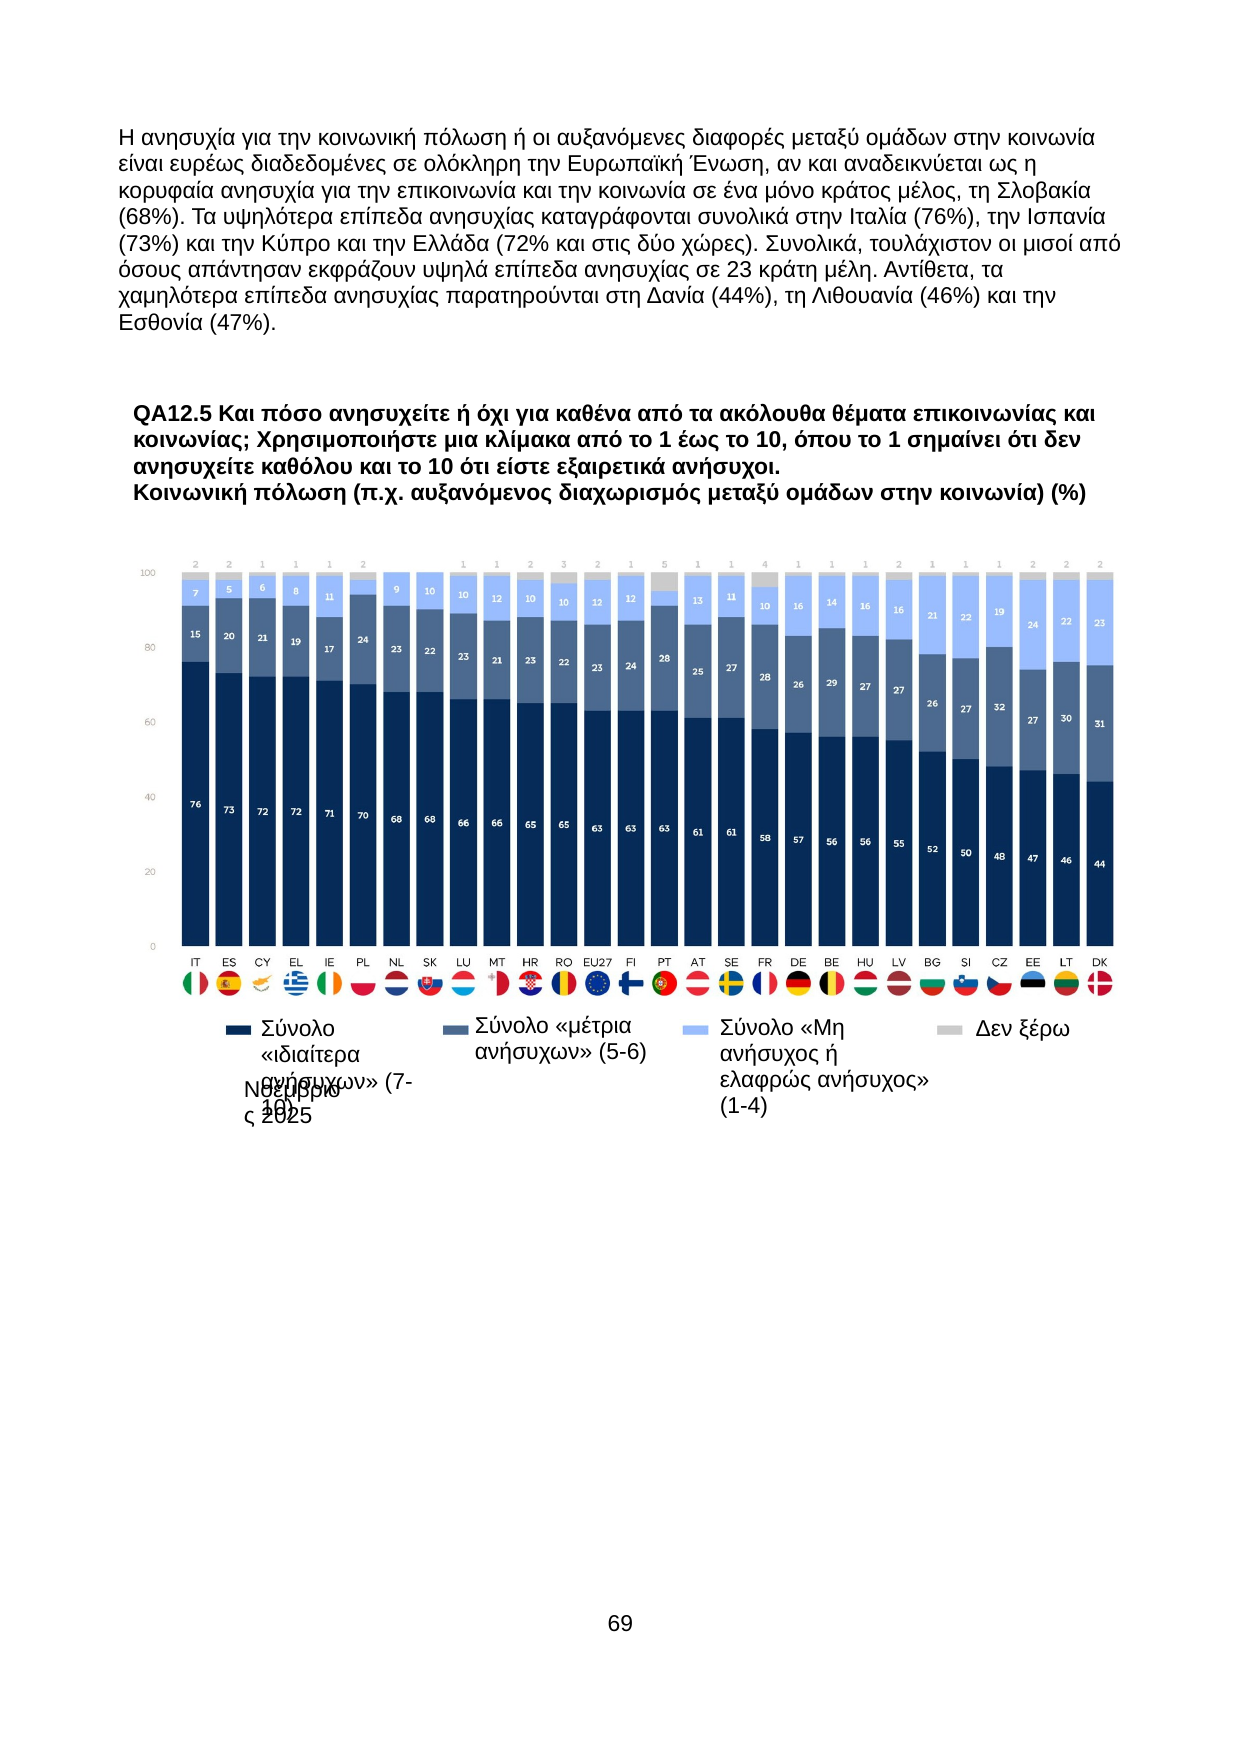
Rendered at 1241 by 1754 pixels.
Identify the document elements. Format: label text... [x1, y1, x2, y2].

picture [603, 1022, 610, 1032]
picture [137, 555, 1120, 1000]
picture [218, 1016, 967, 1038]
text Η ανησυχία για την κοινωνική πόλωση ή οι αυξανόμενες διαφορές μεταξύ ομάδων στην κοινωνία είναι ευρέως διαδεδομένες σε ολόκληρη την Ευρωπαϊκή Ένωση, αν και αναδεικνύεται ως η κορυφαία ανησυχία για την επικοινωνία και την κοινωνία σε ένα μόνο κράτος μέλος, τη Σλοβακία (68%). Τα υψηλότερα επίπεδα ανησυχίας καταγράφονται συνολικά στην Ιταλία (76%), την Ισπανία (73%) και την Κύπρο και την Ελλάδα (72% και στις δύο χώρες). Συνολικά, τουλάχιστον οι μισοί από όσους απάντησαν εκφράζουν υψηλά επίπεδα ανησυχίας σε 23 κράτη μέλη. Αντίθετα, τα χαμηλότερα επίπεδα ανησυχίας παρατηρούνται στη Δανία (44%), τη Λιθουανία (46%) και την Εσθονία (47%). [118, 124, 1122, 335]
